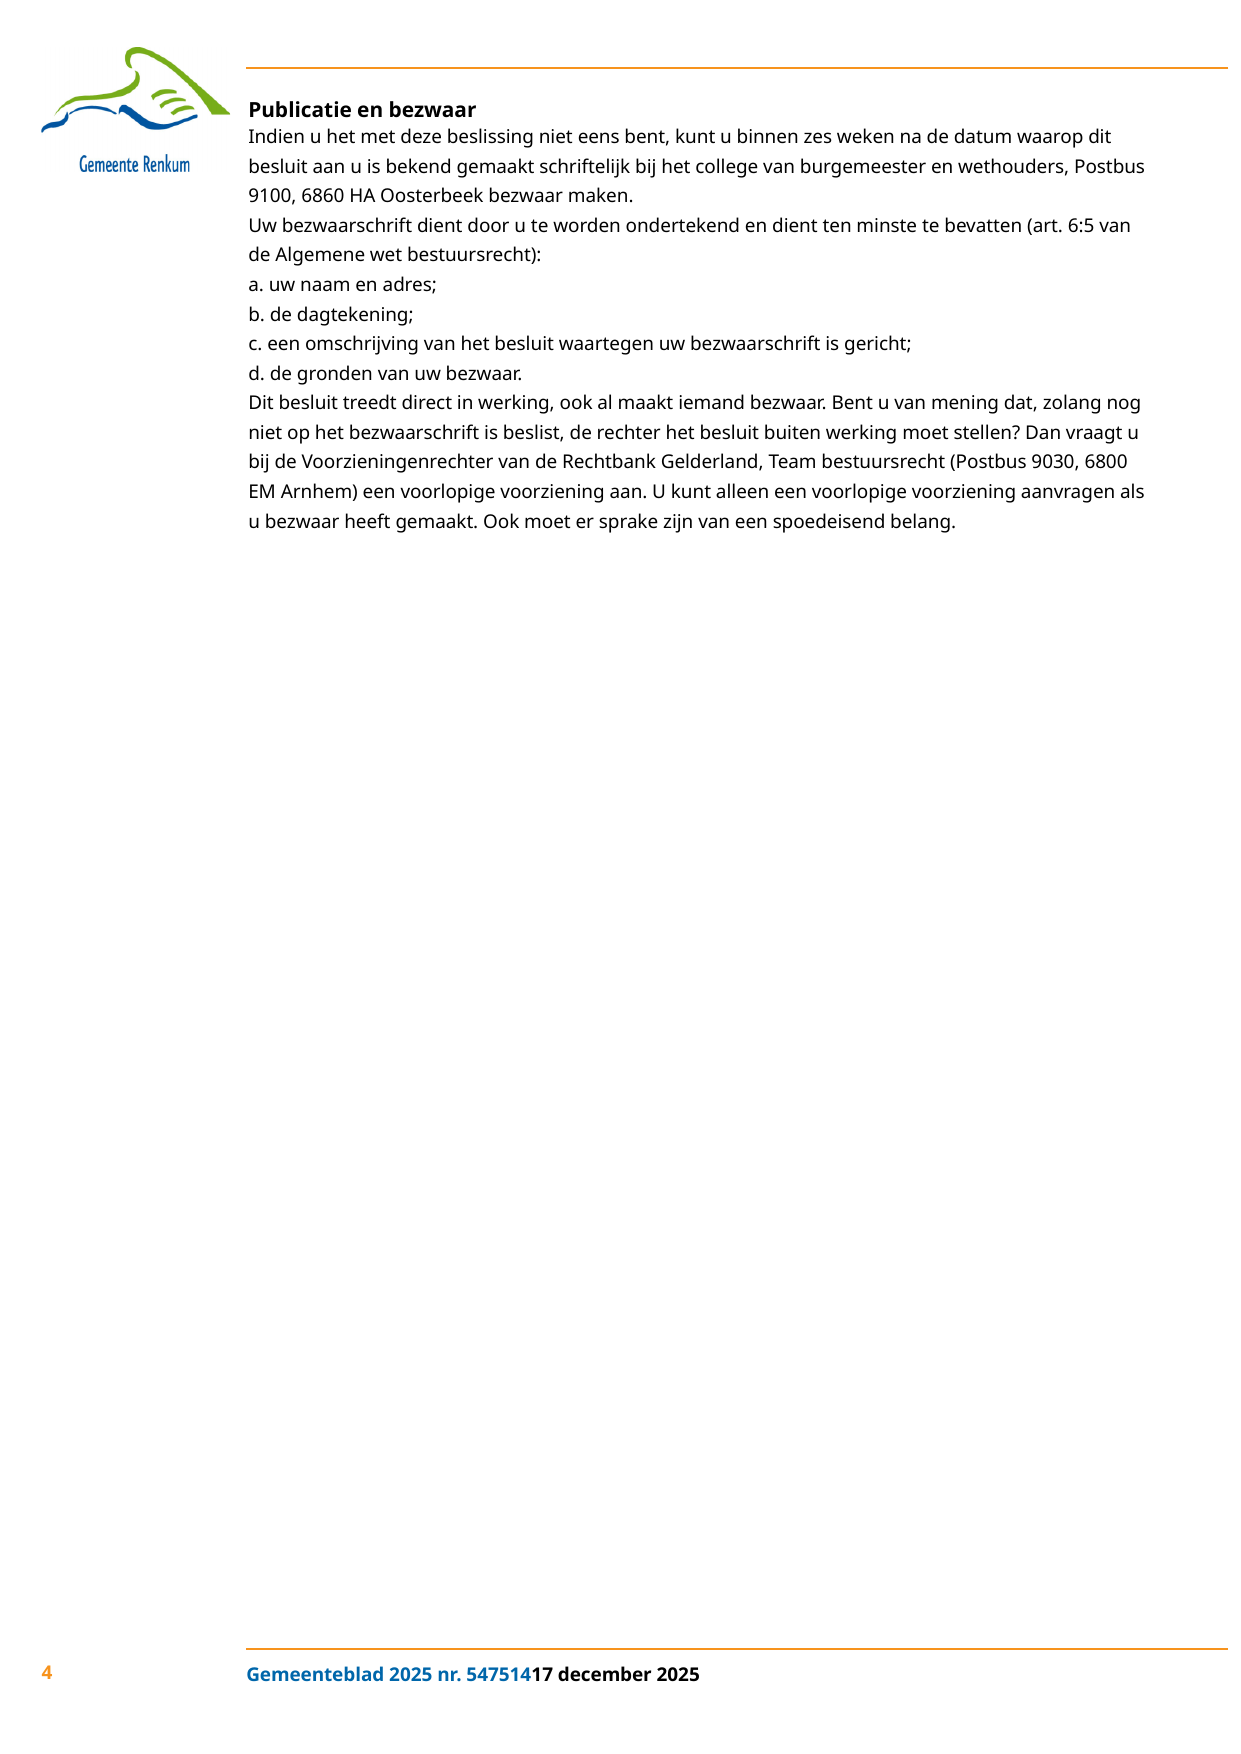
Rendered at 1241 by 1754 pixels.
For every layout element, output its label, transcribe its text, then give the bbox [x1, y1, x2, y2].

text c. een omschrijving van het besluit waartegen uw bezwaarschrift is gericht; [248, 330, 1152, 356]
text Indien u het met deze beslissing niet eens bent, kunt u binnen zes weken na de datum waarop dit besluit aan u is bekend gemaakt schriftelijk bij het college van burgemeester en wethouders, Postbus 9100, 6860 HA Oosterbeek bezwaar maken. [248, 123, 1152, 208]
text b. de dagtekening; [248, 301, 1152, 327]
text a. uw naam en adres; [248, 271, 1152, 297]
text d. de gronden van uw bezwaar. [248, 360, 1152, 386]
text Publicatie en bezwaar [248, 95, 1152, 123]
text Uw bezwaarschrift dient door u te worden ondertekend en dient ten minste te bevatten (art. 6:5 van de Algemene wet bestuursrecht): [248, 212, 1152, 267]
text Dit besluit treedt direct in werking, ook al maakt iemand bezwaar. Bent u van mening dat, zolang nog niet op het bezwaarschrift is beslist, de rechter het besluit buiten werking moet stellen? Dan vraagt u bij de Voorzieningenrechter van de Rechtbank Gelderland, Team bestuursrecht (Postbus 9030, 6800 EM Arnhem) een voorlopige voorziening aan. U kunt alleen een voorlopige voorziening aanvragen als u bezwaar heeft gemaakt. Ook moet er sprake zijn van een spoedeisend belang. [248, 389, 1152, 534]
picture [41, 47, 231, 172]
